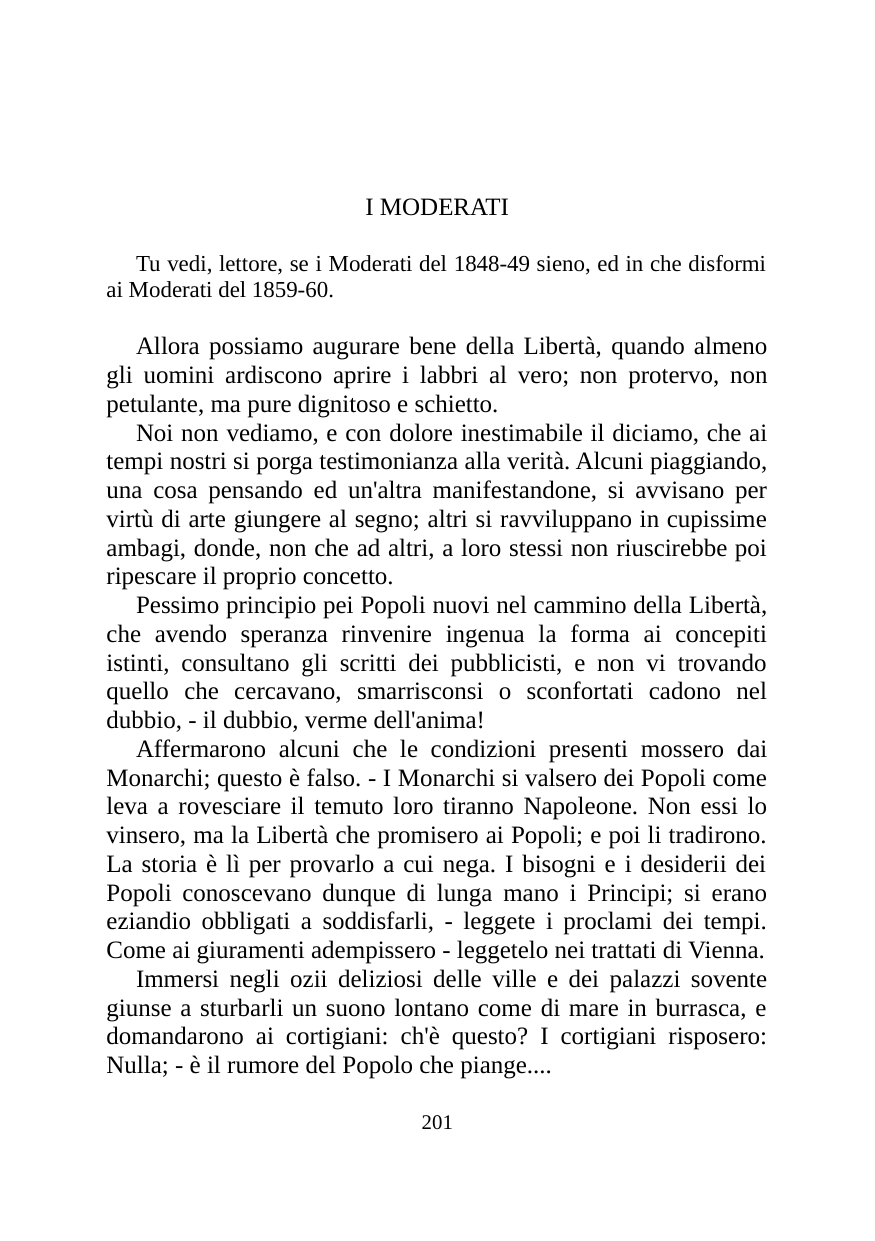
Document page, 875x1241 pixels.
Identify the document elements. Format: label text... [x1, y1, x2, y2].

text Affermarono alcuni che le condizioni presenti mossero dai Monarchi; questo è falso. - I Monarchi si valsero dei Popoli come leva a rovesciare il temuto loro tiranno Napoleone. Non essi lo vinsero, ma la Libertà che promisero ai Popoli; e poi li tradirono. La storia è lì per provarlo a cui nega. I bisogni e i desiderii dei Popoli conoscevano dunque di lunga mano i Principi; si erano eziandio obbligati a soddisfarli, - leggete i proclami dei tempi. Come ai giuramenti adempissero - leggetelo nei trattati di Vienna. [106, 734, 768, 964]
text I MODERATI [106, 192, 768, 221]
text Noi non vediamo, e con dolore inestimabile il diciamo, che ai tempi nostri si porga testimonianza alla verità. Alcuni piaggiando, una cosa pensando ed un'altra manifestandone, si avvisano per virtù di arte giungere al segno; altri si ravviluppano in cupissime ambagi, donde, non che ad altri, a loro stessi non riuscirebbe poi ripescare il proprio concetto. [106, 418, 768, 590]
text Tu vedi, lettore, se i Moderati del 1848-49 sieno, ed in che disformi ai Moderati del 1859-60. [106, 250, 768, 303]
text Allora possiamo augurare bene della Libertà, quando almeno gli uomini ardiscono aprire i labbri al vero; non protervo, non petulante, ma pure dignitoso e schietto. [106, 331, 768, 418]
text Immersi negli ozii deliziosi delle ville e dei palazzi sovente giunse a sturbarli un suono lontano come di mare in burrasca, e domandarono ai cortigiani: ch'è questo? I cortigiani risposero: Nulla; - è il rumore del Popolo che piange.... [106, 964, 768, 1079]
text Pessimo principio pei Popoli nuovi nel cammino della Libertà, che avendo speranza rinvenire ingenua la forma ai concepiti istinti, consultano gli scritti dei pubblicisti, e non vi trovando quello che cercavano, smarrisconsi o sconfortati cadono nel dubbio, - il dubbio, verme dell'anima! [106, 590, 768, 734]
